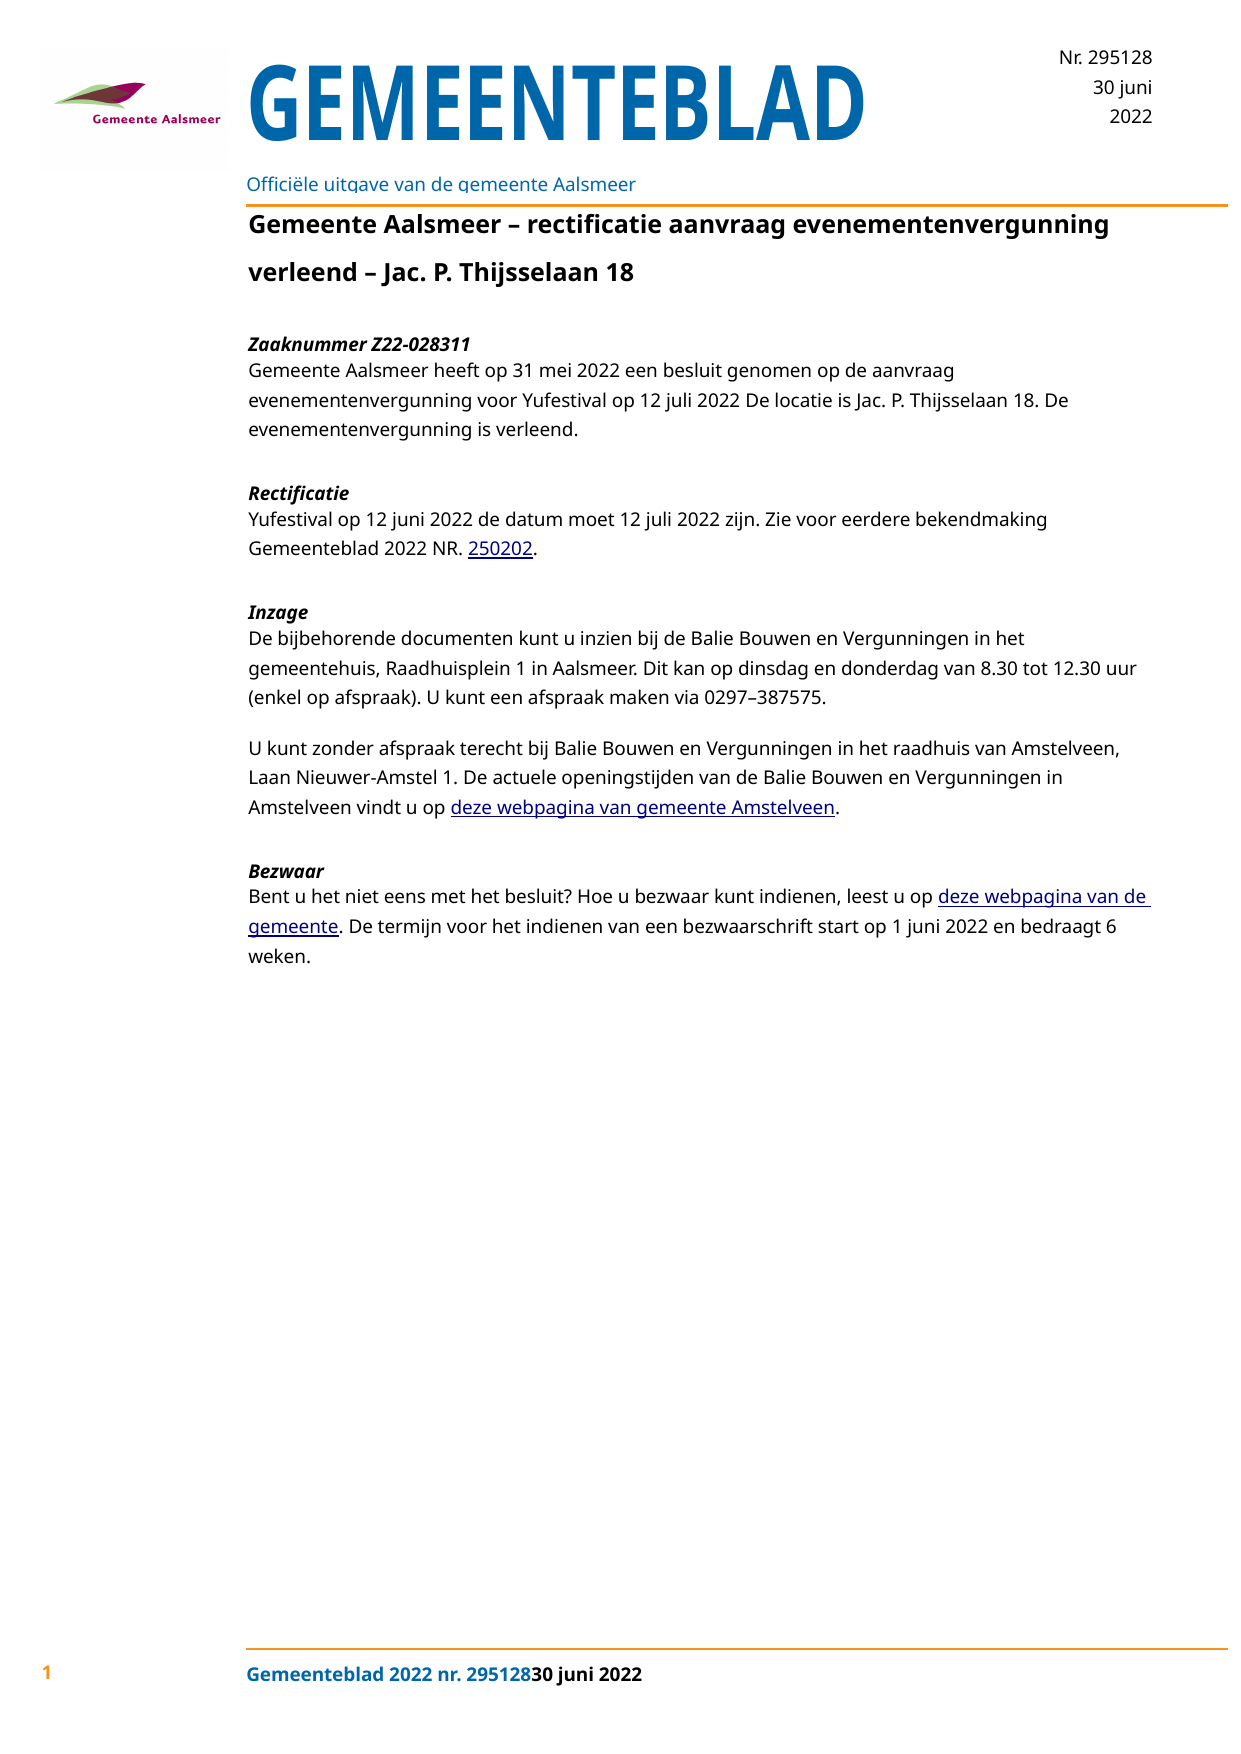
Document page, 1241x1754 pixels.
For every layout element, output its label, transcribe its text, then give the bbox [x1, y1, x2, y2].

text U kunt zonder afspraak terecht bij Balie Bouwen en Vergunningen in het raadhuis van Amstelveen, Laan Nieuwer-Amstel 1. De actuele openingstijden van de Balie Bouwen en Vergunningen in Amstelveen vindt u op deze webpagina van gemeente Amstelveen. [248, 735, 1152, 820]
text Gemeente Aalsmeer heeft op 31 mei 2022 een besluit genomen op de aanvraag evenementenvergunning voor Yufestival op 12 juli 2022 De locatie is Jac. P. Thijsselaan 18. De evenementenvergunning is verleend. [248, 357, 1152, 442]
picture [41, 47, 231, 172]
text Gemeente Aalsmeer – rectificatie aanvraag evenementenvergunning verleend – Jac. P. Thijsselaan 18 [248, 207, 1152, 288]
text Rectificatie [248, 480, 1152, 506]
text De bijbehorende documenten kunt u inzien bij de Balie Bouwen en Vergunningen in het gemeentehuis, Raadhuisplein 1 in Aalsmeer. Dit kan op dinsdag en donderdag van 8.30 tot 12.30 uur (enkel op afspraak). U kunt een afspraak maken via 0297–387575. [248, 625, 1152, 710]
text Bezwaar [248, 858, 1152, 884]
text Yufestival op 12 juni 2022 de datum moet 12 juli 2022 zijn. Zie voor eerdere bekendmaking Gemeenteblad 2022 NR. 250202. [248, 506, 1152, 561]
text Zaaknummer Z22-028311 [248, 331, 1152, 357]
text Bent u het niet eens met het besluit? Hoe u bezwaar kunt indienen, leest u op deze webpagina van de gemeente. De termijn voor het indienen van een bezwaarschrift start op 1 juni 2022 en bedraagt 6 weken. [248, 884, 1152, 969]
text Inzage [248, 599, 1152, 625]
